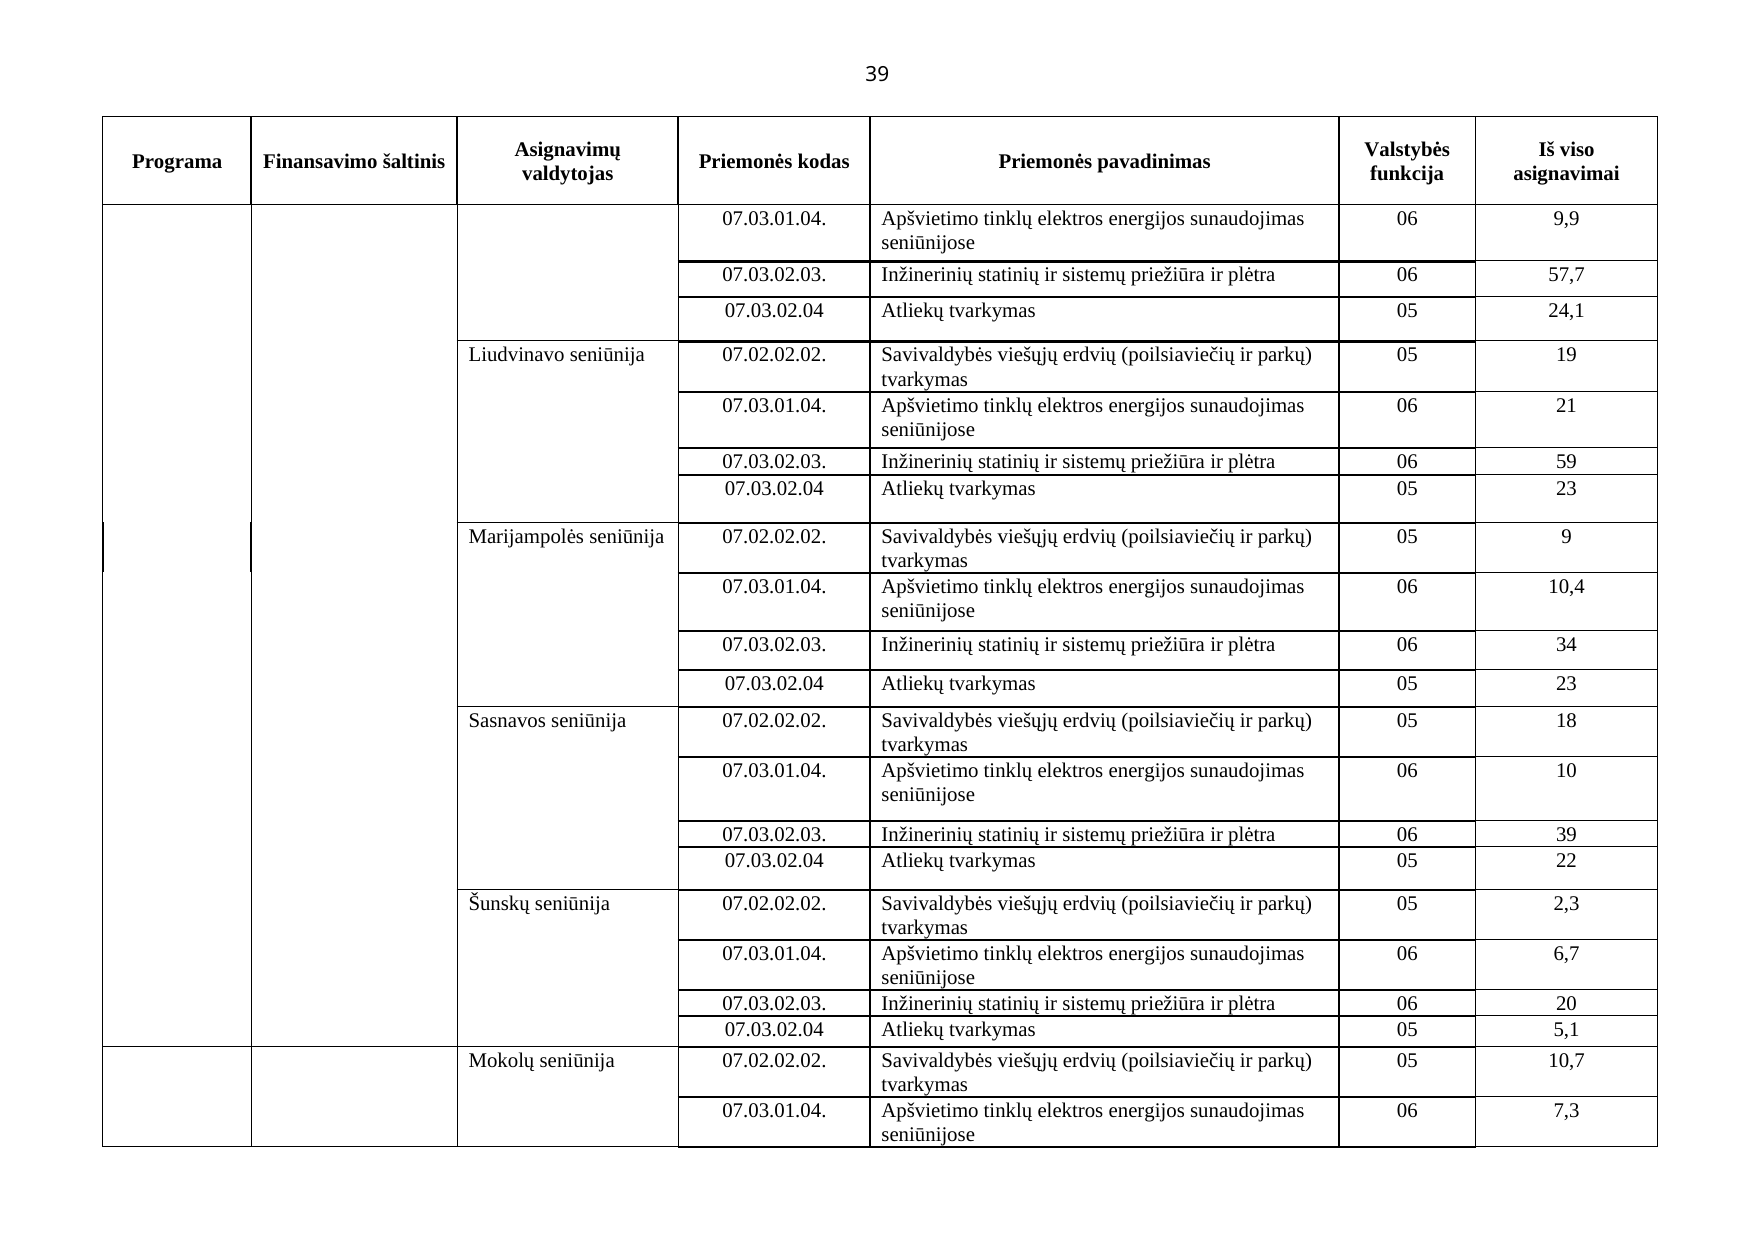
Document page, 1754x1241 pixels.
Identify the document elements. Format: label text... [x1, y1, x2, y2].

table_cell Atliekų tvarkymas [871, 1017, 1338, 1046]
table_cell Apšvietimo tinklų elektros energijos sunaudojimas seniūnijose [871, 574, 1338, 630]
table_cell [104, 522, 250, 572]
table_cell [103, 1047, 251, 1146]
table_cell [458, 205, 678, 340]
table_cell Apšvietimo tinklų elektros energijos sunaudojimas seniūnijose [871, 205, 1338, 260]
table_cell 07.03.02.04 [679, 1017, 869, 1046]
table_cell 22 [1476, 847, 1657, 888]
table_cell 18 [1476, 707, 1657, 756]
table_cell Inžinerinių statinių ir sistemų priežiūra ir plėtra [871, 449, 1338, 474]
table_cell Marijampolės seniūnija [458, 523, 678, 706]
table_cell 07.03.02.03. [679, 991, 869, 1015]
table_cell 07.02.02.02. [679, 343, 869, 391]
table_cell Atliekų tvarkymas [871, 298, 1338, 340]
table_cell 06 [1340, 941, 1475, 989]
table_cell Apšvietimo tinklų elektros energijos sunaudojimas seniūnijose [871, 941, 1338, 989]
table_cell 07.03.02.04 [679, 476, 869, 522]
table_cell Apšvietimo tinklų elektros energijos sunaudojimas seniūnijose [871, 393, 1338, 447]
table_cell 06 [1340, 263, 1475, 296]
table_cell 34 [1476, 631, 1657, 669]
table_cell 23 [1476, 475, 1657, 522]
table_cell 05 [1340, 1048, 1475, 1096]
table_cell 07.03.02.03. [679, 263, 869, 296]
table_cell 9 [1476, 523, 1657, 572]
table_cell 06 [1340, 393, 1475, 447]
table_cell 39 [1476, 821, 1657, 846]
table_header Priemonės pavadinimas [871, 117, 1338, 204]
table_cell Savivaldybės viešųjų erdvių (poilsiaviečių ir parkų) tvarkymas [871, 708, 1338, 756]
table_cell 2,3 [1476, 890, 1657, 939]
table_cell 05 [1340, 848, 1475, 888]
table_cell 07.02.02.02. [679, 708, 869, 756]
table_cell 05 [1340, 891, 1475, 939]
table_cell Inžinerinių statinių ir sistemų priežiūra ir plėtra [871, 822, 1338, 846]
table_cell Liudvinavo seniūnija [458, 341, 678, 522]
table_cell 05 [1340, 343, 1475, 391]
table_cell 57,7 [1476, 261, 1657, 296]
table_header Iš viso asignavimai [1476, 117, 1657, 204]
table_cell 07.02.02.02. [679, 1048, 869, 1096]
table_cell 19 [1476, 341, 1657, 391]
table_header Valstybės funkcija [1340, 117, 1475, 204]
table_cell 07.03.02.04 [679, 298, 869, 340]
table_cell [103, 572, 251, 1046]
table_cell 07.03.02.03. [679, 632, 869, 669]
table_cell 07.03.01.04. [679, 758, 869, 820]
table_cell 07.03.02.04 [679, 848, 869, 888]
table_cell 05 [1340, 1017, 1475, 1046]
table_cell 23 [1476, 670, 1657, 706]
table_cell Šunskų seniūnija [458, 890, 678, 1046]
table_cell 06 [1340, 632, 1475, 669]
table_cell 6,7 [1476, 940, 1657, 989]
table_cell 05 [1340, 298, 1475, 340]
table_cell [252, 522, 457, 572]
table_cell 05 [1340, 476, 1475, 522]
table_cell 07.03.01.04. [679, 1098, 869, 1146]
table_cell 21 [1476, 392, 1657, 447]
table_cell 07.03.01.04. [679, 941, 869, 989]
table_cell 07.03.02.04 [679, 671, 869, 706]
table_cell Sasnavos seniūnija [458, 707, 678, 888]
table_cell [103, 205, 251, 522]
table_cell 10,4 [1476, 573, 1657, 630]
table_cell 06 [1340, 449, 1475, 474]
table_cell 05 [1340, 708, 1475, 756]
table_cell Inžinerinių statinių ir sistemų priežiūra ir plėtra [871, 991, 1338, 1015]
table_cell 06 [1340, 822, 1475, 846]
table_cell Atliekų tvarkymas [871, 476, 1338, 522]
table_cell Inžinerinių statinių ir sistemų priežiūra ir plėtra [871, 263, 1338, 296]
table_cell Apšvietimo tinklų elektros energijos sunaudojimas seniūnijose [871, 758, 1338, 820]
table_cell 20 [1476, 990, 1657, 1015]
table_header Finansavimo šaltinis [252, 117, 456, 204]
table_cell 06 [1340, 991, 1475, 1015]
table_cell 06 [1340, 758, 1475, 820]
table_cell 06 [1340, 1098, 1475, 1146]
table_cell 5,1 [1476, 1016, 1657, 1046]
table_cell [252, 1047, 457, 1146]
table_cell 24,1 [1476, 297, 1657, 340]
table_cell 07.03.01.04. [679, 574, 869, 630]
table_cell 59 [1476, 448, 1657, 474]
table_cell Savivaldybės viešųjų erdvių (poilsiaviečių ir parkų) tvarkymas [871, 343, 1338, 391]
table_header Priemonės kodas [679, 117, 869, 204]
table_cell Apšvietimo tinklų elektros energijos sunaudojimas seniūnijose [871, 1098, 1338, 1146]
table_cell 07.03.01.04. [679, 205, 869, 260]
table_cell Savivaldybės viešųjų erdvių (poilsiaviečių ir parkų) tvarkymas [871, 524, 1338, 572]
table_cell 06 [1340, 574, 1475, 630]
table_cell Savivaldybės viešųjų erdvių (poilsiaviečių ir parkų) tvarkymas [871, 891, 1338, 939]
table_cell [252, 205, 457, 522]
table_cell 05 [1340, 524, 1475, 572]
table_cell 07.03.02.03. [679, 449, 869, 474]
table_cell 06 [1340, 205, 1475, 260]
table_header Asignavimų valdytojas [458, 117, 677, 204]
table_cell Atliekų tvarkymas [871, 671, 1338, 706]
table_cell [252, 572, 457, 1046]
table_cell Inžinerinių statinių ir sistemų priežiūra ir plėtra [871, 632, 1338, 669]
table_cell Savivaldybės viešųjų erdvių (poilsiaviečių ir parkų) tvarkymas [871, 1048, 1338, 1096]
table_cell 07.02.02.02. [679, 891, 869, 939]
table_cell 07.03.01.04. [679, 393, 869, 447]
table_cell 07.03.02.03. [679, 822, 869, 846]
table_cell 9,9 [1476, 205, 1657, 260]
table_cell Atliekų tvarkymas [871, 848, 1338, 888]
table_header Programa [103, 117, 250, 204]
table_cell Mokolų seniūnija [458, 1047, 678, 1146]
table_cell 07.02.02.02. [679, 524, 869, 572]
table_cell 7,3 [1476, 1097, 1657, 1146]
table_cell 10,7 [1476, 1047, 1657, 1096]
table_cell 05 [1340, 671, 1475, 706]
table_cell 10 [1476, 757, 1657, 820]
